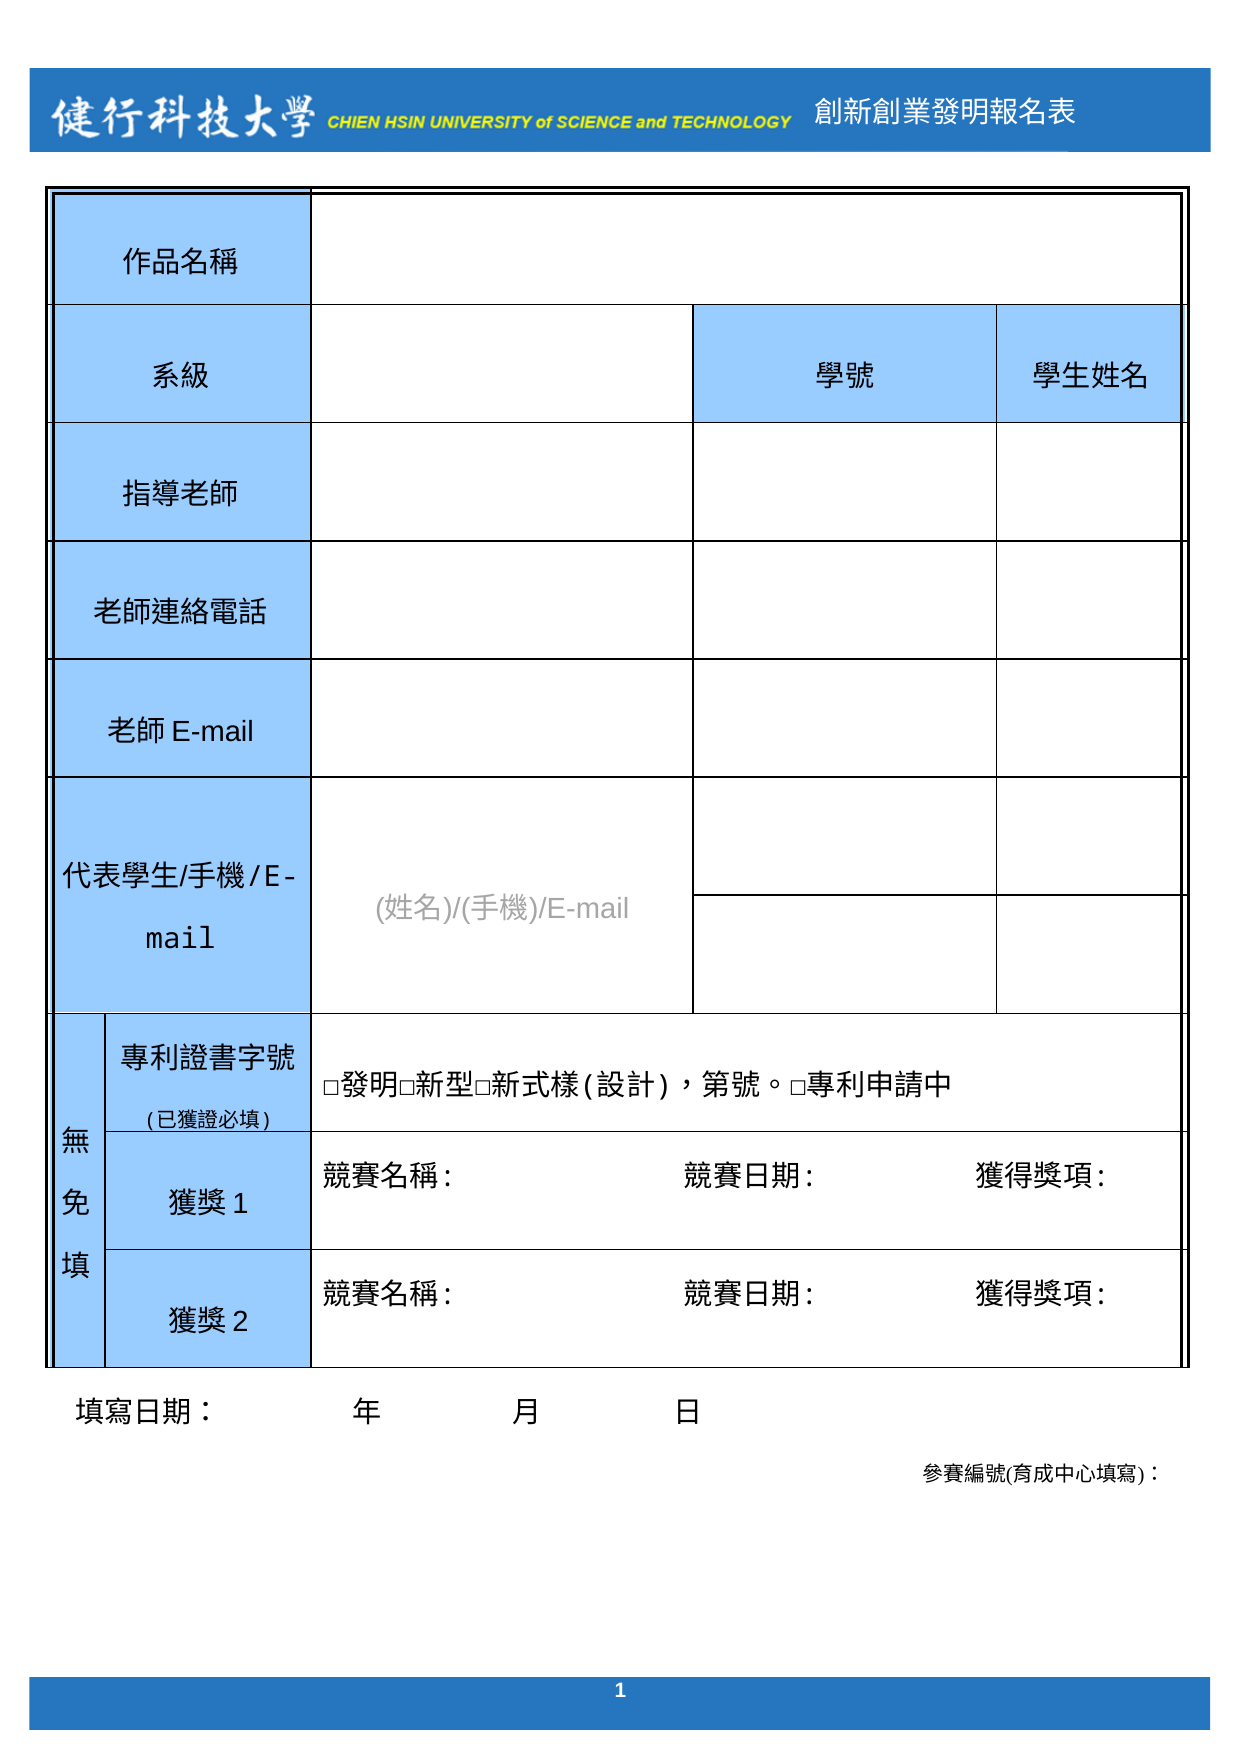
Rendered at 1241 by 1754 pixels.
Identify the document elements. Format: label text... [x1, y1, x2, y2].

text 參賽編號(育成中心填寫)： [75, 1431, 1165, 1493]
table_cell [312, 660, 692, 776]
table_cell 獲獎2 [106, 1250, 310, 1367]
table_cell 指導老師 [55, 423, 310, 540]
table_cell 學生姓名 [997, 305, 1180, 422]
table_cell 老師E-mail [55, 660, 310, 776]
table_cell [997, 423, 1180, 540]
table_cell [694, 423, 996, 540]
table_cell 系級 [55, 305, 310, 422]
table_cell (姓名)/(手機)/E-mail [312, 778, 692, 1012]
table_cell 競賽名稱: 競賽日期: 獲得獎項: [312, 1250, 1180, 1367]
table_cell [694, 660, 996, 776]
table_cell [997, 542, 1180, 658]
table_cell [312, 423, 692, 540]
table_cell [997, 778, 1180, 894]
table_cell 老師連絡電話 [55, 542, 310, 658]
table_cell [312, 542, 692, 658]
table_cell 專利證書字號(已獲證必填) [106, 1014, 310, 1131]
table_cell 代表學生/手機/E-mail [55, 778, 310, 1012]
table_cell [694, 778, 996, 894]
table_cell [997, 896, 1180, 1012]
table_cell [694, 542, 996, 658]
text 填寫日期： 年 月 日 [75, 1368, 1171, 1431]
table_header [312, 189, 1185, 304]
table_cell [997, 660, 1180, 776]
table_cell 學號 [694, 305, 996, 422]
table_header [312, 195, 1180, 304]
table_cell 競賽名稱: 競賽日期: 獲得獎項: [312, 1132, 1180, 1249]
table_cell [694, 896, 996, 1012]
table_header 作品名稱 [50, 189, 310, 304]
table_cell 獲獎1 [106, 1132, 310, 1249]
table_cell ☐發明☐新型☐新式樣(設計)，第號。☐專利申請中 [312, 1014, 1180, 1131]
table_cell 無免填 [55, 1014, 104, 1367]
table_cell [312, 305, 692, 422]
